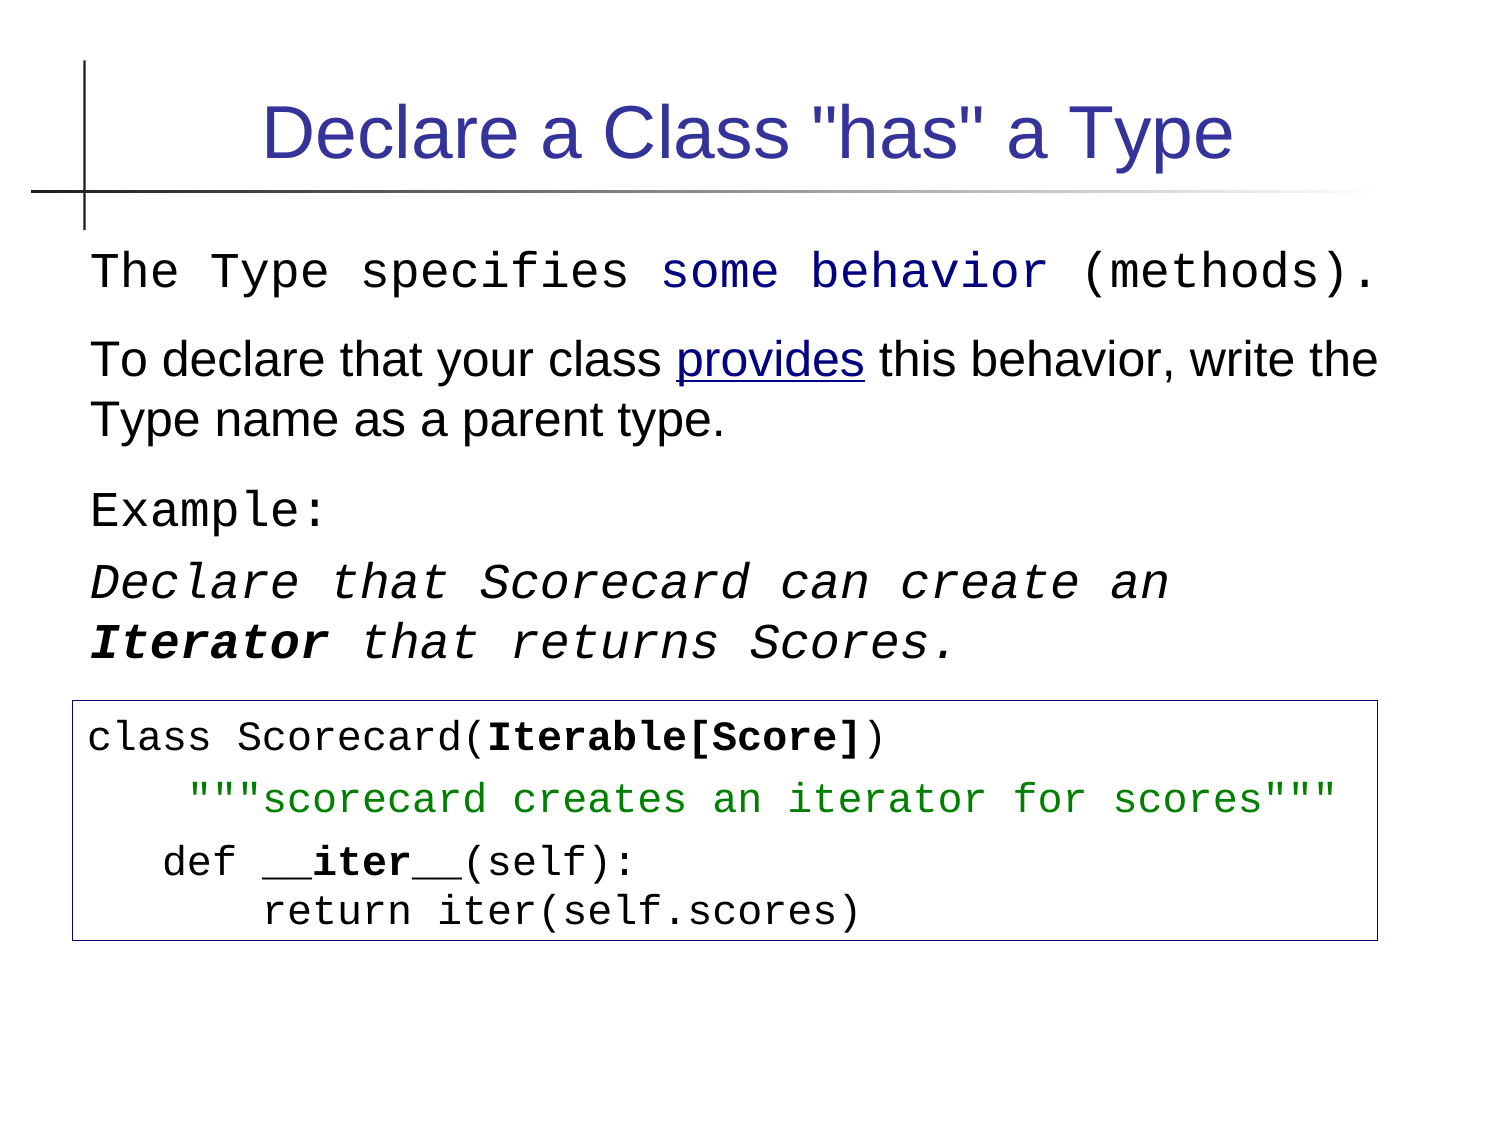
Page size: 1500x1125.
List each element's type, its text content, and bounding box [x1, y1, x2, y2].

title Declare a Class "has" a Type [100, 42, 1397, 182]
list The Type specifies some behavior (methods). To declare that your class provides this behavior, write the Type name as a parent type. Example: Declare that Scorecard can create an Iterator that returns Scores. [75, 229, 1426, 841]
text_box class Scorecard(Iterable[Score]) """scorecard creates an iterator for scores""" def __iter__(self): return iter(self.scores) [72, 700, 1378, 941]
